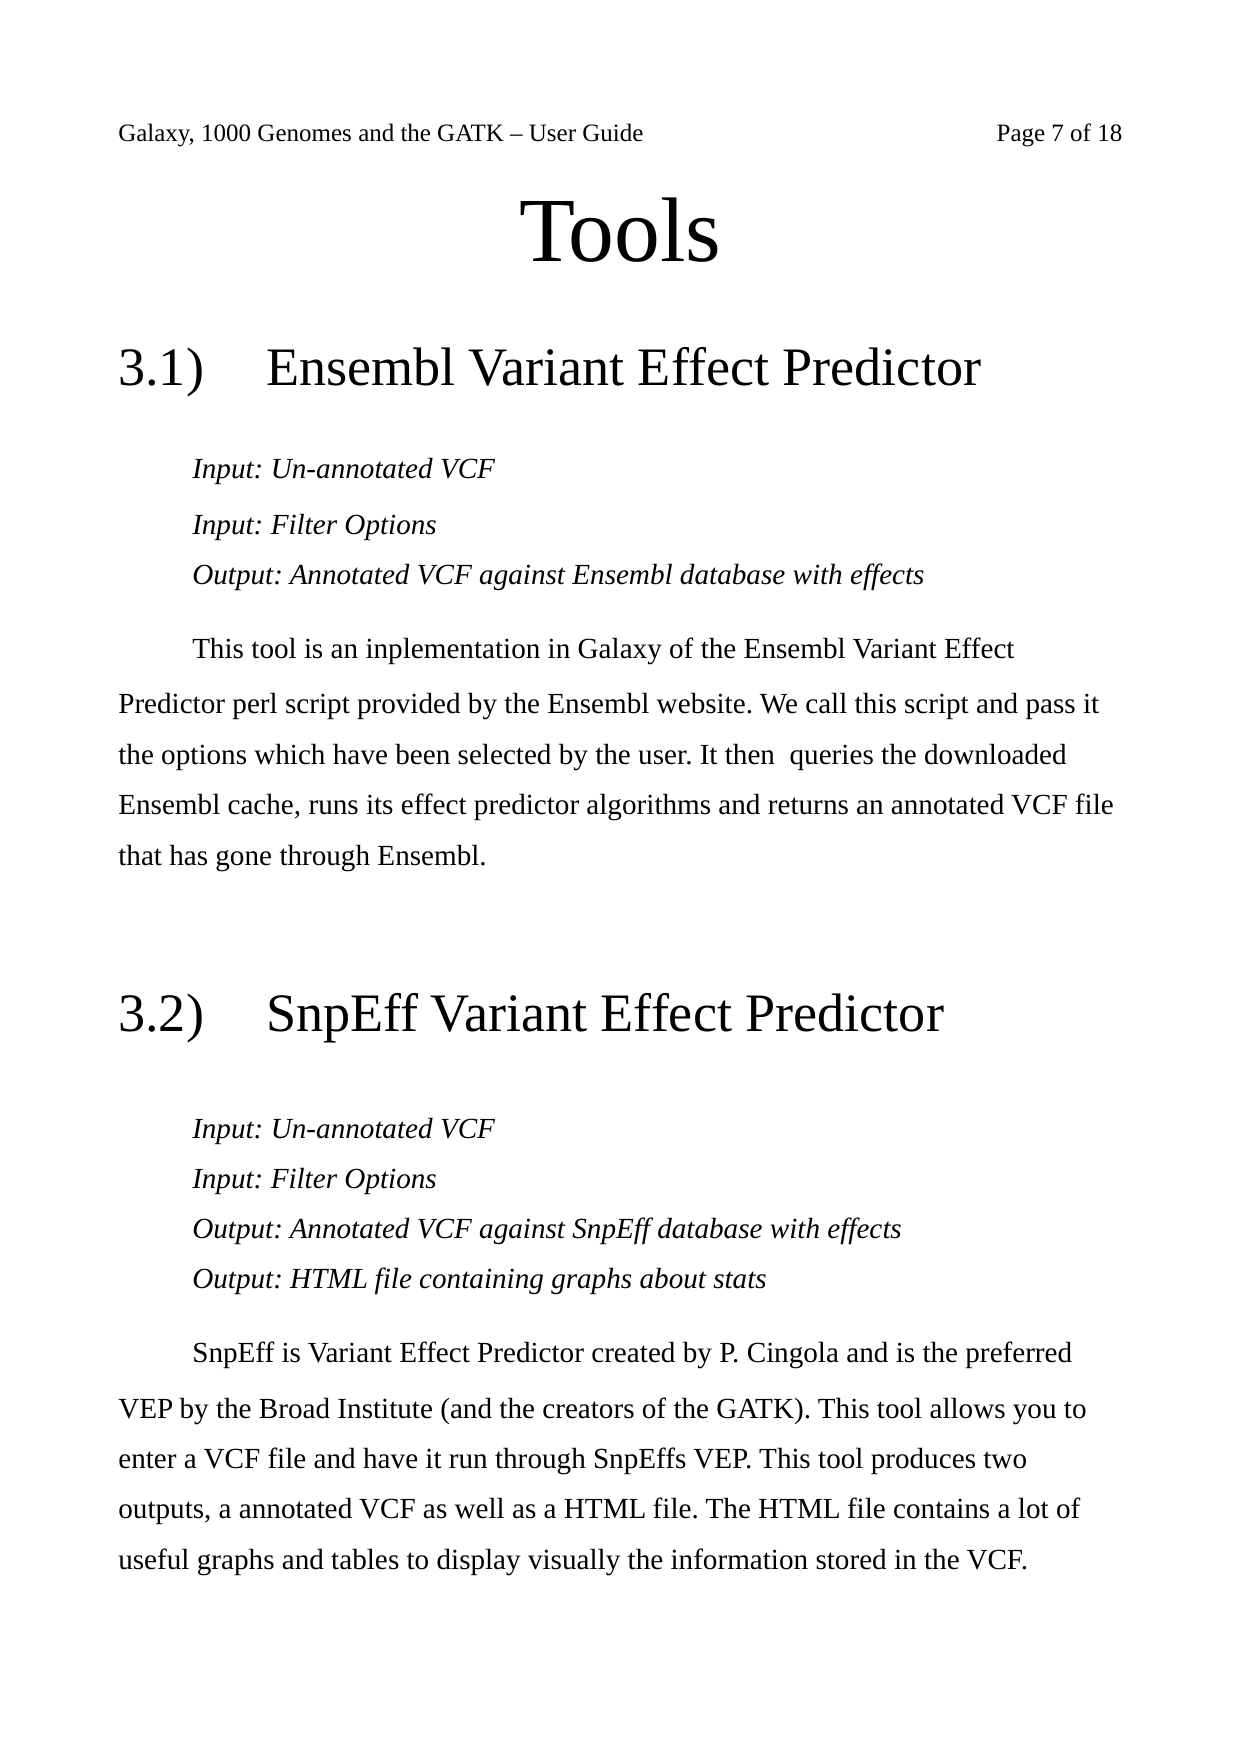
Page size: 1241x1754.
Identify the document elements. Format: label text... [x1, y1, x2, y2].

text This tool is an inplementation in Galaxy of the Ensembl Variant Effect Predictor perl script provided by the Ensembl website. We call this script and pass it the options which have been selected by the user. It then queries the downloaded Ensembl cache, runs its effect predictor algorithms and returns an annotated VCF file that has gone through Ensembl. [118, 608, 1122, 871]
text SnpEff is Variant Effect Predictor created by P. Cingola and is the preferred VEP by the Broad Institute (and the creators of the GATK). This tool allows you to enter a VCF file and have it run through SnpEffs VEP. This tool produces two outputs, a annotated VCF as well as a HTML file. The HTML file contains a lot of useful graphs and tables to display visually the information stored in the VCF. [118, 1312, 1122, 1576]
text 3.1) Ensembl Variant Effect Predictor Input: Un-annotated VCF Input: Filter Options Output: Annotated VCF against Ensembl database with effects [118, 334, 1122, 591]
text 3.2) SnpEff Variant Effect Predictor Input: Un-annotated VCF Input: Filter Options Output: Annotated VCF against SnpEff database with effects Output: HTML file containing graphs about stats [118, 981, 1122, 1295]
text Tools [118, 176, 1122, 282]
